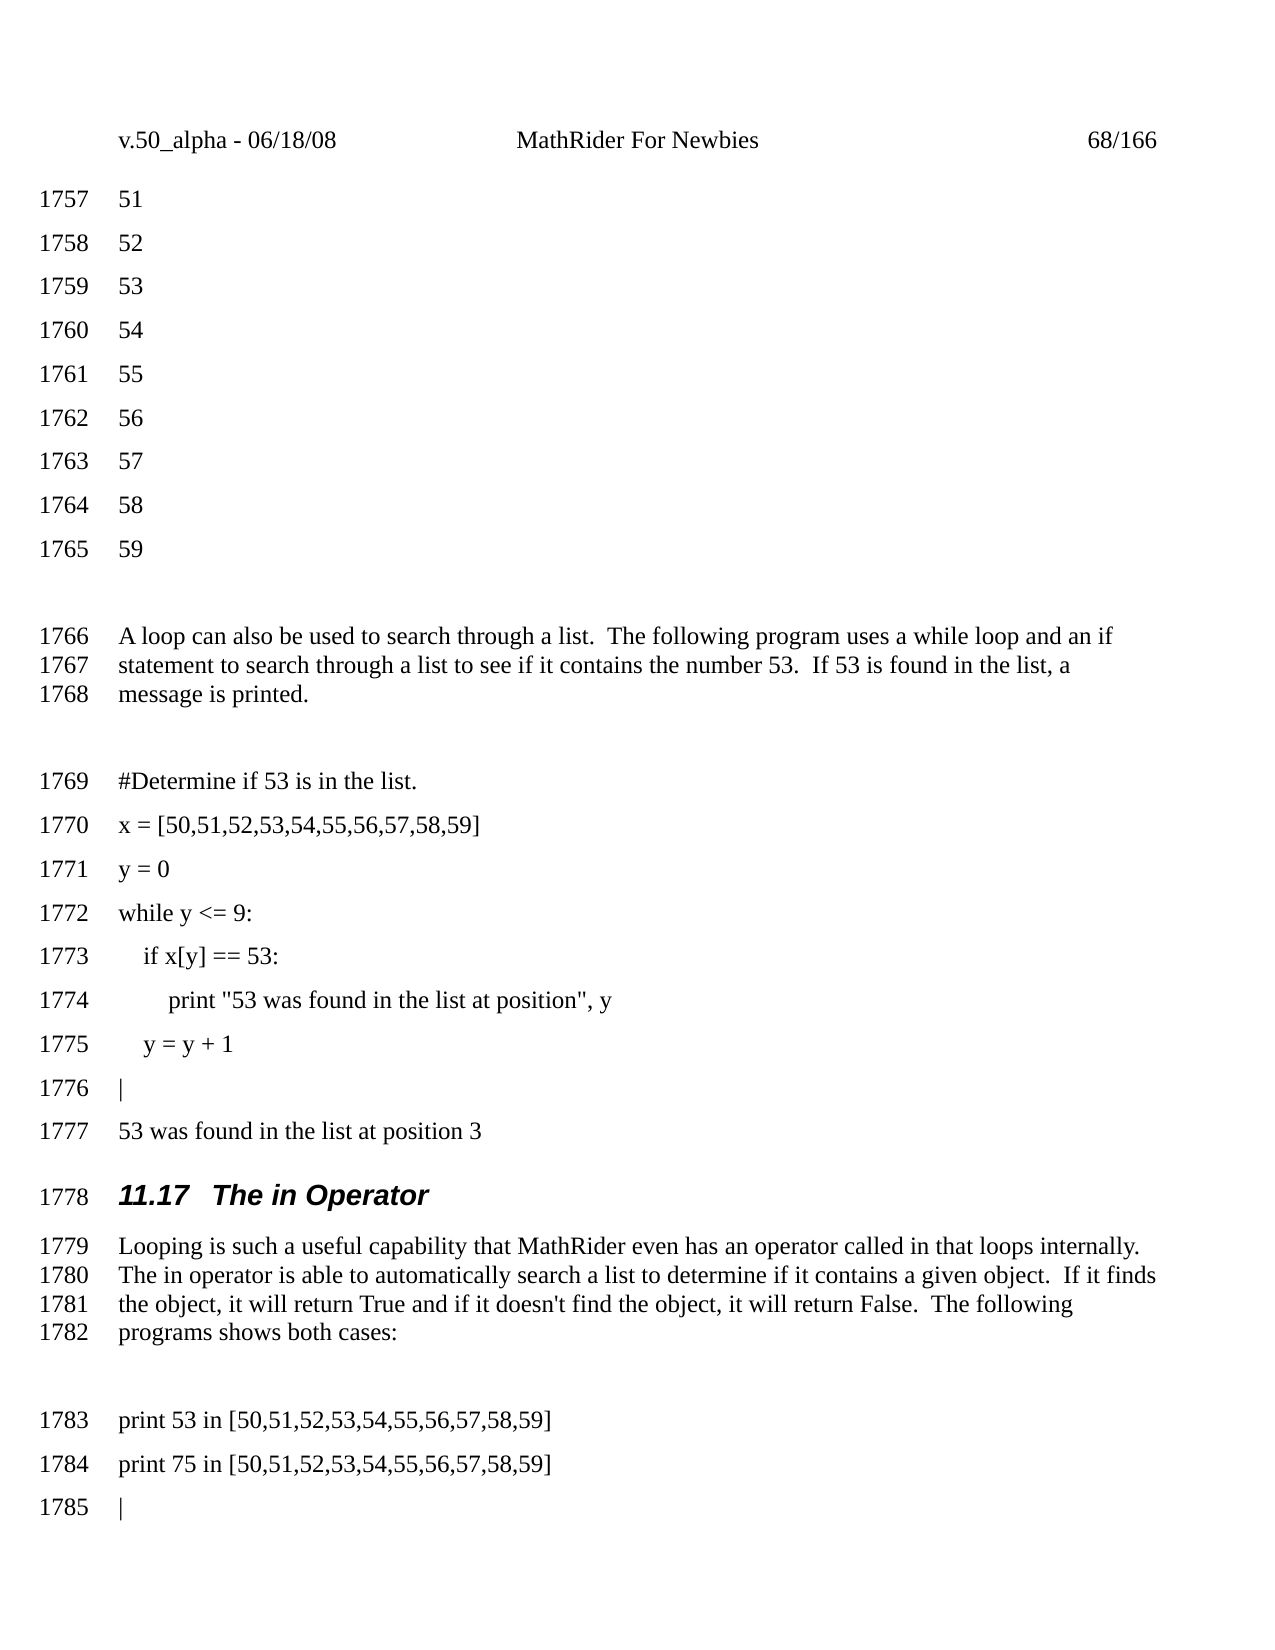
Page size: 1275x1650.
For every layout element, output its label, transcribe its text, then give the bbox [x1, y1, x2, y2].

text #Determine if 53 is in the list. [118, 766, 1157, 795]
text 59 [118, 534, 1157, 563]
text print "53 was found in the list at position", y [118, 985, 1157, 1014]
text print 53 in [50,51,52,53,54,55,56,57,58,59] [118, 1405, 1157, 1434]
text | [118, 1492, 1157, 1521]
text y = 0 [118, 854, 1157, 883]
text 53 [118, 271, 1157, 300]
text 53 was found in the list at position 3 [118, 1116, 1157, 1145]
text A loop can also be used to search through a list. The following program uses a while loop and an if statement to search through a list to see if it contains the number 53. If 53 is found in the list, a message is printed. [118, 621, 1157, 708]
text 56 [118, 403, 1157, 431]
text 58 [118, 490, 1157, 519]
subtitle The in Operator [118, 1178, 1157, 1211]
text while y <= 9: [118, 898, 1157, 926]
text 57 [118, 446, 1157, 475]
text Looping is such a useful capability that MathRider even has an operator called in that loops internally. The in operator is able to automatically search a list to determine if it contains a given object. If it finds the object, it will return True and if it doesn't find the object, it will return False. The following programs shows both cases: [118, 1231, 1157, 1346]
text print 75 in [50,51,52,53,54,55,56,57,58,59] [118, 1449, 1157, 1477]
text | [118, 1073, 1157, 1101]
text y = y + 1 [118, 1029, 1157, 1058]
text if x[y] == 53: [118, 941, 1157, 970]
text 52 [118, 228, 1157, 256]
text x = [50,51,52,53,54,55,56,57,58,59] [118, 810, 1157, 839]
text 51 [118, 184, 1157, 213]
text 54 [118, 315, 1157, 344]
text 55 [118, 359, 1157, 388]
